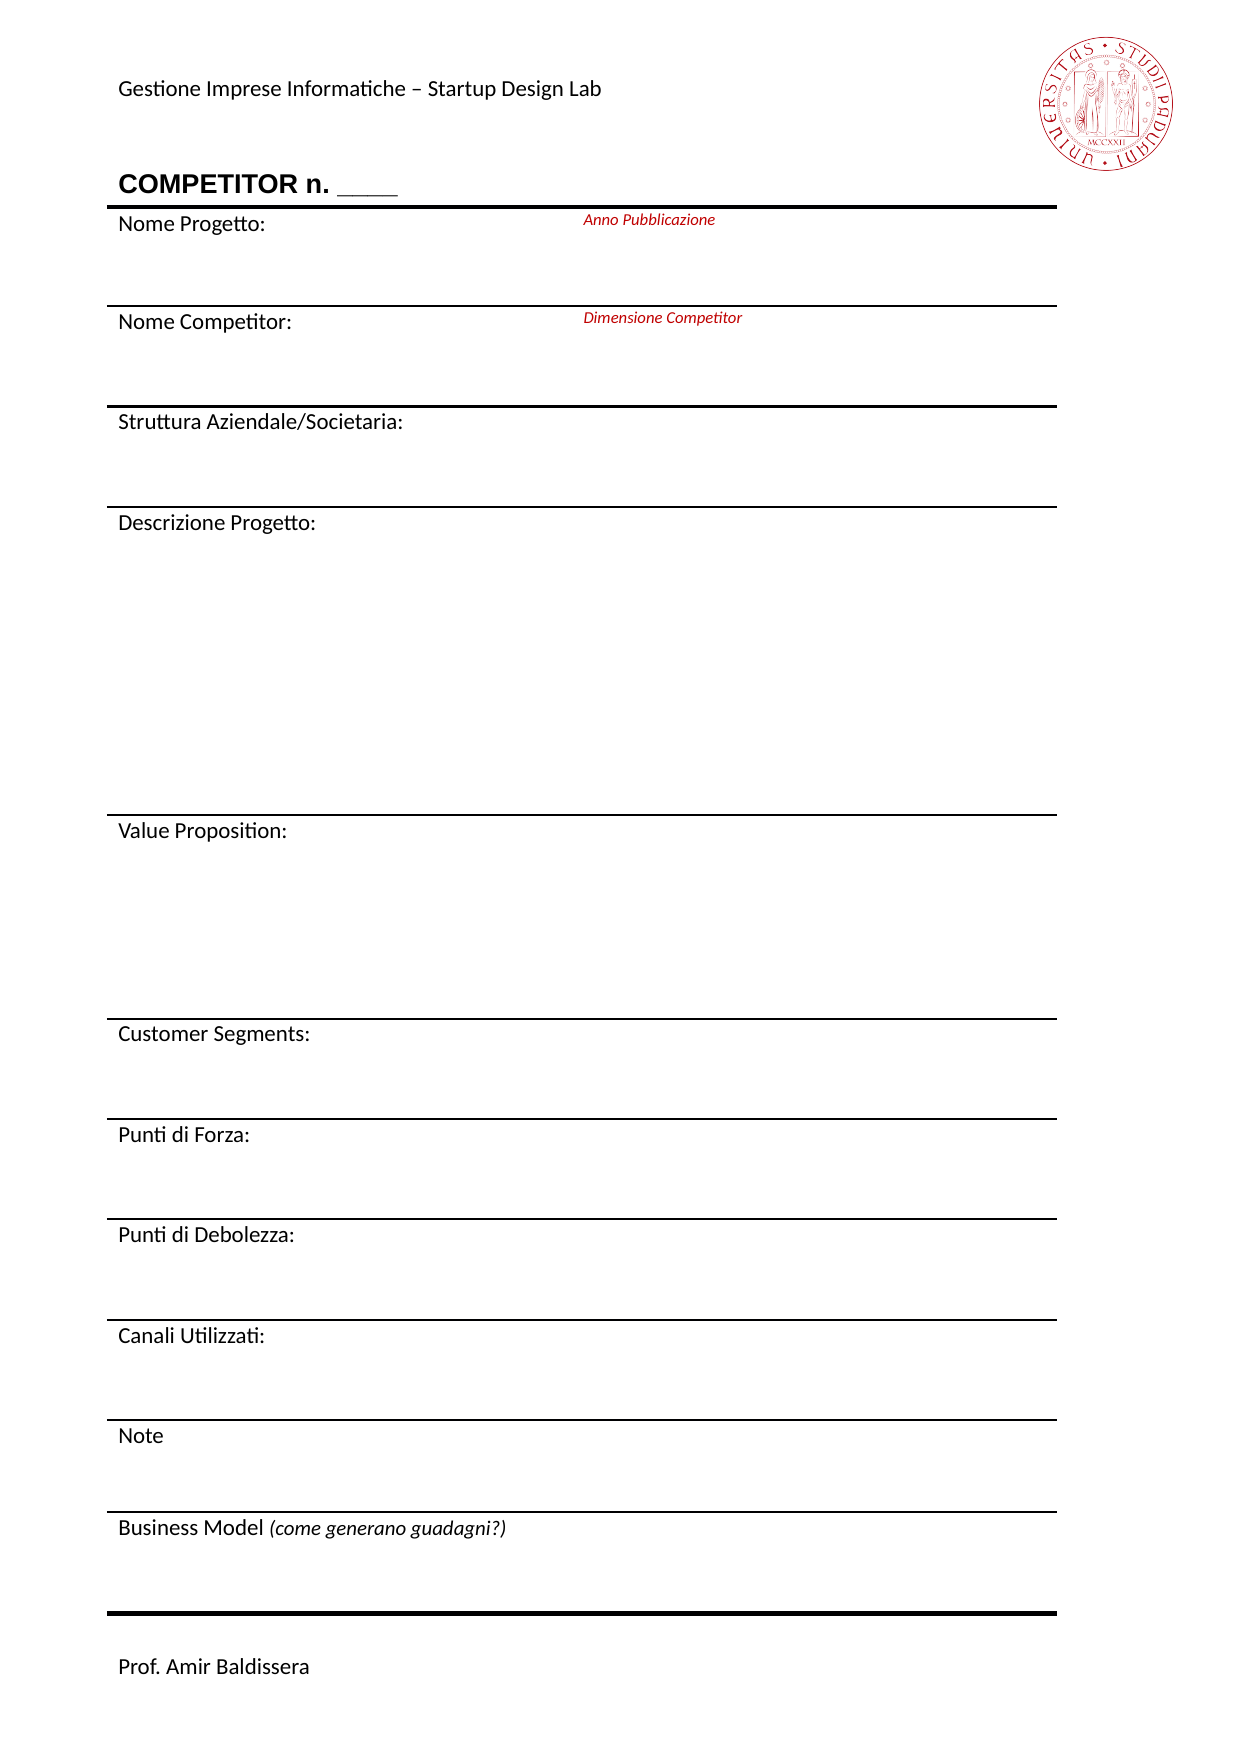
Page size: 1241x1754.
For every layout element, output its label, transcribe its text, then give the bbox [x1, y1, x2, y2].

picture [1038, 35, 1174, 172]
table_cell Dimensione Competitor [572, 307, 1057, 405]
table_header Anno Pubblicazione [572, 209, 1057, 305]
table_cell Nome Competitor: [107, 307, 572, 405]
subtitle COMPETITOR n. ____ [118, 168, 1122, 200]
table_cell Descrizione Progetto: [107, 508, 1057, 814]
table_cell Punti di Forza: [107, 1120, 1057, 1218]
table_cell Note [107, 1421, 1057, 1511]
table_header Nome Progetto: [107, 209, 572, 305]
table_cell Value Proposition: [107, 816, 1057, 1017]
table_cell Canali Utilizzati: [107, 1321, 1057, 1419]
table_cell Punti di Debolezza: [107, 1220, 1057, 1319]
table_cell Business Model (come generano guadagni?) [107, 1513, 1057, 1611]
table_cell Customer Segments: [107, 1020, 1057, 1118]
table_cell Struttura Aziendale/Societaria: [107, 408, 1057, 506]
